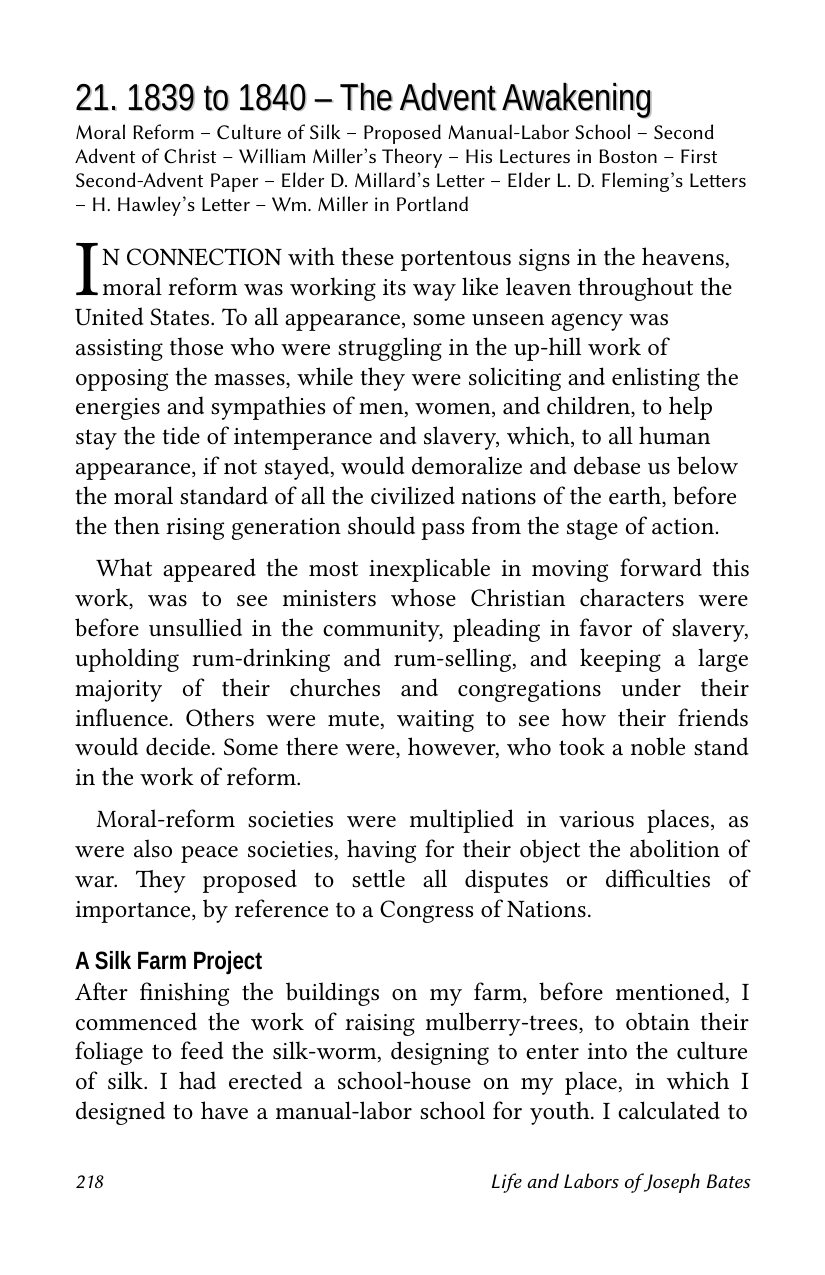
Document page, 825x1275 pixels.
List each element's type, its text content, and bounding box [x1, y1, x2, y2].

title 1839 to 1840 – The Advent Awakening [75, 75, 750, 118]
text What appeared the most inexplicable in moving forward this work, was to see ministers whose Christian characters were before unsullied in the community, pleading in favor of slavery, upholding rum-drinking and rum-selling, and keeping a large majority of their churches and congregations under their influence. Others were mute, waiting to see how their friends would decide. Some there were, however, who took a noble stand in the work of reform. [75, 554, 750, 792]
text Moral-reform societies were multiplied in various places, as were also peace societies, having for their object the abolition of war. They proposed to settle all disputes or difficulties of importance, by reference to a Congress of Nations. [75, 805, 750, 923]
text Moral Reform – Culture of Silk – Proposed Manual-Labor School – Second Advent of Christ – William Miller’s Theory – His Lectures in Boston – First Second-Advent Paper – Elder D. Millard’s Letter – Elder L. D. Fleming’s Letters – H. Hawley’s Letter – Wm. Miller in Portland [75, 121, 750, 216]
subtitle A Silk Farm Project [75, 946, 750, 974]
text After finishing the buildings on my farm, before mentioned, I commenced the work of raising mulberry-trees, to obtain their foliage to feed the silk-worm, designing to enter into the culture of silk. I had erected a school-house on my place, in which I designed to have a manual-labor school for youth. I calculated to [75, 978, 750, 1126]
text IN CONNECTION with these portentous signs in the heavens, moral reform was working its way like leaven throughout the United States. To all appearance, some unseen agency was assisting those who were struggling in the up-hill work of opposing the masses, while they were soliciting and enlisting the energies and sympathies of men, women, and children, to help stay the tide of intemperance and slavery, which, to all human appearance, if not stayed, would demoralize and debase us below the moral standard of all the civilized nations of the earth, before the then rising generation should pass from the stage of action. [75, 243, 750, 541]
